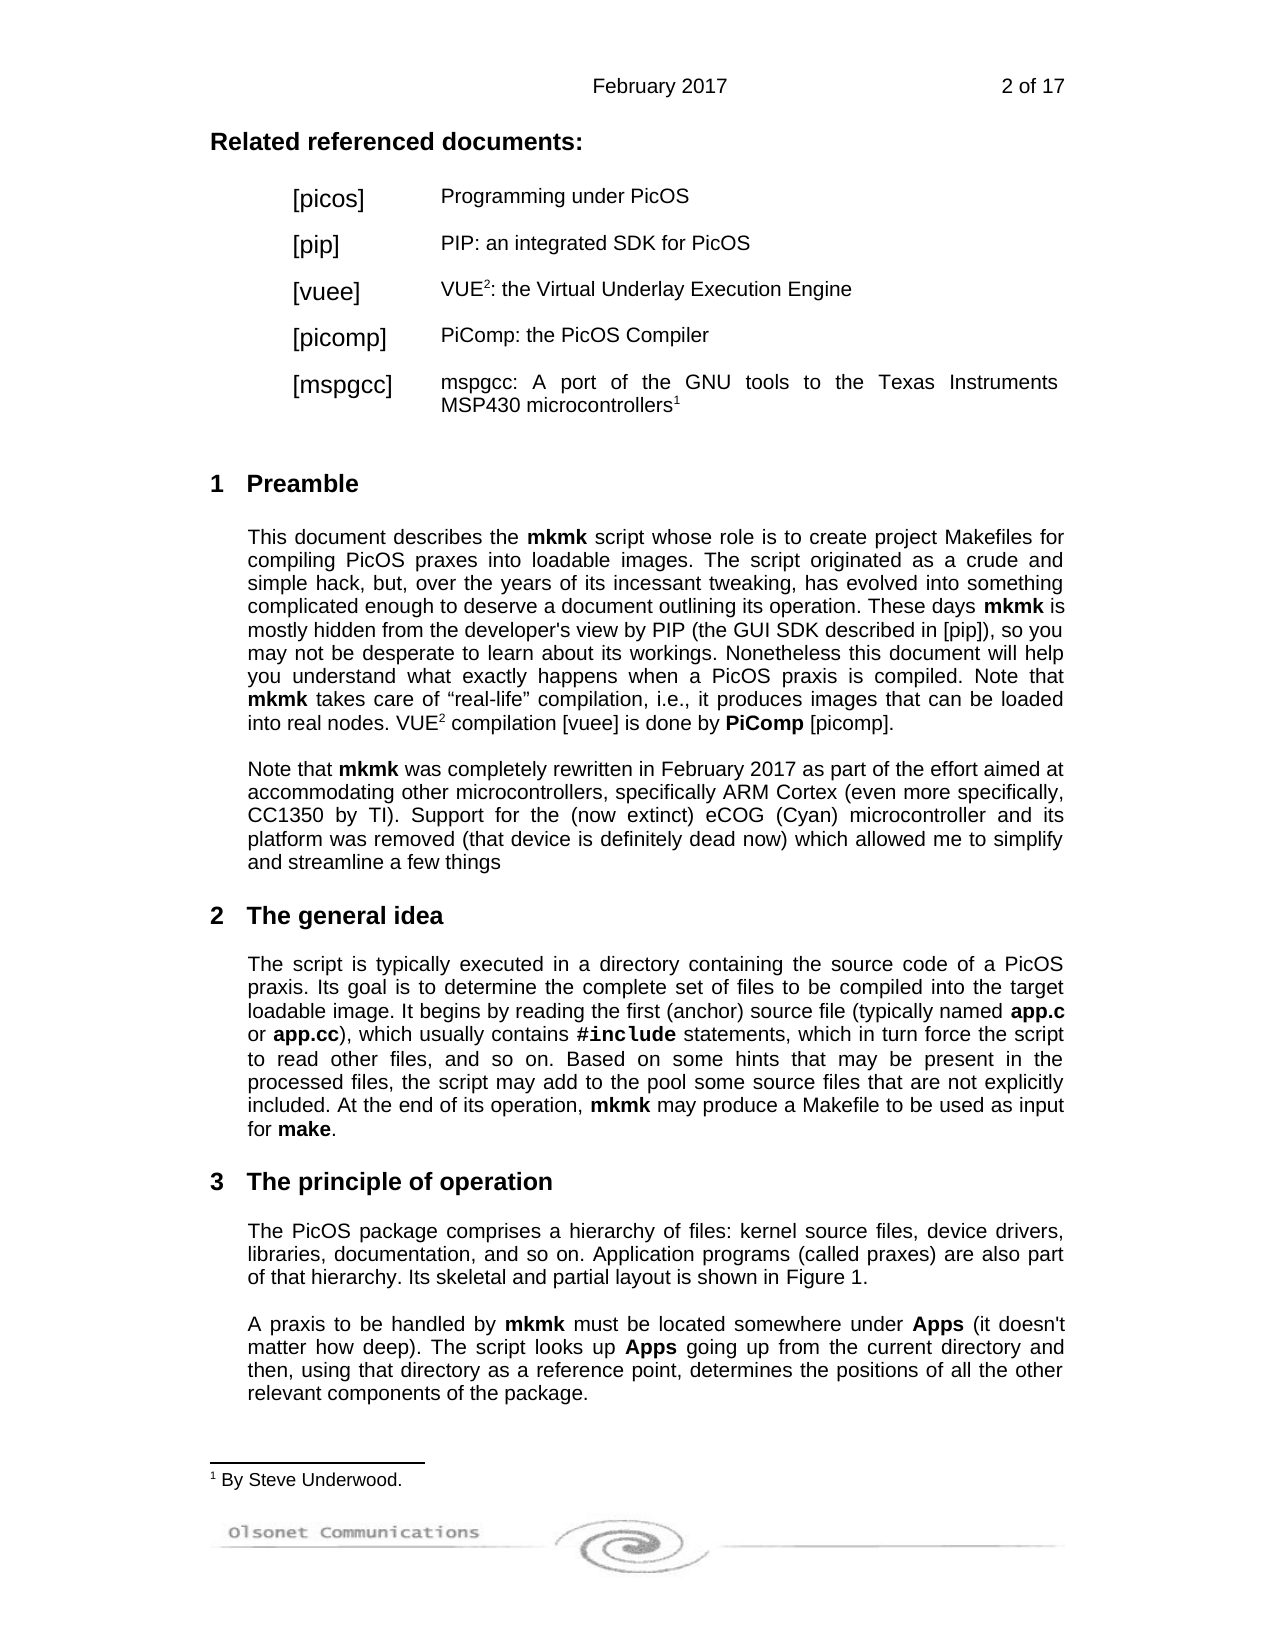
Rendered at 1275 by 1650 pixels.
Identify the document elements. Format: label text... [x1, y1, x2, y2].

table_cell PIP: an integrated SDK for PicOS [435, 225, 1065, 272]
table_cell [pip] [287, 225, 435, 272]
table_header [picos] [287, 179, 435, 225]
subtitle The principle of operation [210, 1168, 1065, 1196]
text A praxis to be handled by mkmk must be located somewhere under Apps (it doesn't matter how deep). The script looks up Apps going up from the current directory and then, using that directory as a reference point, determines the positions of all the other relevant components of the package. [247, 1312, 1065, 1405]
table_cell [picomp] [287, 318, 435, 365]
table_cell VUE2: the Virtual Underlay Execution Engine [435, 272, 1065, 318]
text This document describes the mkmk script whose role is to create project Makefiles for compiling PicOS praxes into loadable images. The script originated as a crude and simple hack, but, over the years of its incessant tweaking, has evolved into something complicated enough to deserve a document outlining its operation. These days mkmk is mostly hidden from the developer's view by PIP (the GUI SDK described in [pip]), so you may not be desperate to learn about its workings. Nonetheless this document will help you understand what exactly happens when a PicOS praxis is compiled. Note that mkmk takes care of “real-life” compilation, i.e., it produces images that can be loaded into real nodes. VUE2 compilation [vuee] is done by PiComp [picomp]. [247, 525, 1065, 734]
text The PicOS package comprises a hierarchy of files: kernel source files, device drivers, libraries, documentation, and so on. Application programs (called praxes) are also part of that hierarchy. Its skeletal and partial layout is shown in Figure 1. [247, 1219, 1065, 1289]
text The script is typically executed in a directory containing the source code of a PicOS praxis. Its goal is to determine the complete set of files to be compiled into the target loadable image. It begins by reading the first (anchor) source file (typically named app.c or app.cc), which usually contains #include statements, which in turn force the script to read other files, and so on. Based on some hints that may be present in the processed files, the script may add to the pool some source files that are not explicitly included. At the end of its operation, mkmk may produce a Makefile to be used as input for make. [247, 953, 1065, 1140]
text Related referenced documents: [210, 128, 1065, 156]
table_cell PiComp: the PicOS Compiler [435, 318, 1065, 365]
picture [210, 1504, 1065, 1596]
table_cell [vuee] [287, 272, 435, 318]
table_cell mspgcc: A port of the GNU tools to the Texas Instruments MSP430 microcontrollers [435, 365, 1065, 434]
table_cell [mspgcc] [287, 365, 435, 434]
table_header Programming under PicOS [435, 179, 1065, 225]
text Note that mkmk was completely rewritten in February 2017 as part of the effort aimed at accommodating other microcontrollers, specifically ARM Cortex (even more specifically, CC1350 by TI). Support for the (now extinct) eCOG (Cyan) microcontroller and its platform was removed (that device is definitely dead now) which allowed me to simplify and streamline a few things [247, 757, 1065, 874]
subtitle The general idea [210, 902, 1065, 929]
subtitle Preamble [210, 469, 1065, 497]
